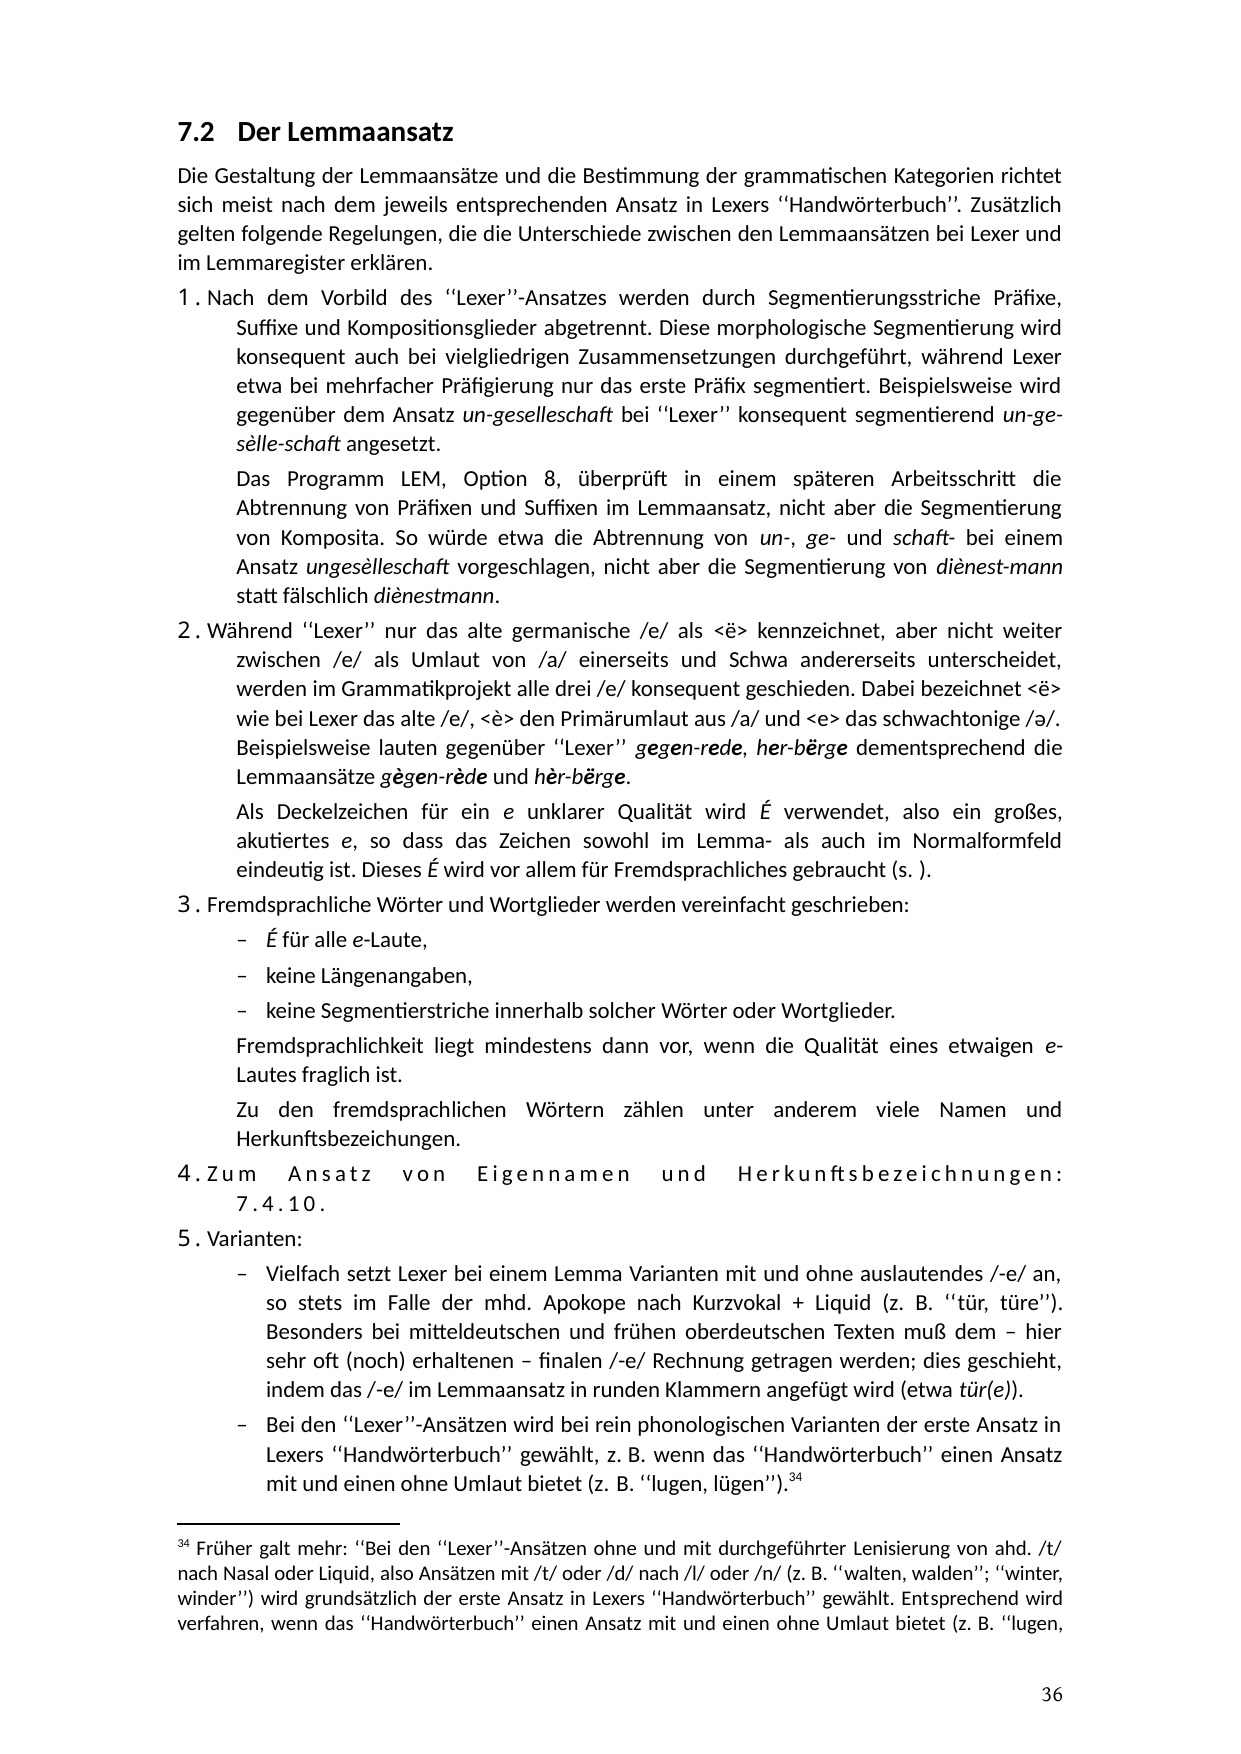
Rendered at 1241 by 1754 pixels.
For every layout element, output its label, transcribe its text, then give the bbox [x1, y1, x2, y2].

text Die Gestaltung der Lemmaansätze und die Bestimmung der grammatischen Kategorien richtet sich meist nach dem jeweils entsprechenden Ansatz in Lexers ‘‘Handwörterbuch’’. Zusätzlich gelten folgende Regelungen, die die Unterschiede zwischen den Lemmaansätzen bei Lexer und im Lemmaregister erklären. [177, 160, 1063, 276]
list Während ‘‘Lexer’’ nur das alte germanische /e/ als <ë> kennzeichnet, aber nicht weiter zwischen /e/ als Umlaut von /a/ einerseits und Schwa andererseits unterscheidet, werden im Grammatikprojekt alle drei /e/ konsequent geschieden. Dabei bezeichnet <ë> wie bei Lexer das alte /e/, <è> den Primärumlaut aus /a/ und <e> das schwachtonige /ə/. Beispielsweise lauten gegenüber ‘‘Lexer’’ gegen-rede, her-bërge dementsprechend die Lemmaansätze gègen-rède und hèr-bërge. [177, 615, 1063, 790]
text Das Programm LEM, Option 8, überprüft in einem späteren Arbeitsschritt die Abtrennung von Präfixen und Suffixen im Lemmaansatz, nicht aber die Segmentierung von Komposita. So würde etwa die Abtrennung von un-, ge- und schaft- bei einem Ansatz ungesèlleschaft vorgeschlagen, nicht aber die Segmentierung von diènest-mann statt fälschlich diènestmann. [236, 463, 1063, 609]
text – É für alle e-Laute, [236, 924, 1063, 954]
text Zu den fremdsprach­lichen Wörtern zählen unter anderem viele Namen und Herkunftsbezeichungen. [236, 1094, 1063, 1152]
subtitle Der Lemmaansatz [177, 118, 1063, 147]
list Nach dem Vorbild des ‘‘Lexer’’-Ansatzes werden durch Segmentierungsstriche Präfixe, Suffixe und Kompositionsglieder abgetrennt. Diese morphologische Segmentierung wird konsequent auch bei vielgliedrigen Zusammensetzungen durchgeführt, während Lexer etwa bei mehrfacher Präfigierung nur das erste Präfix segmentiert. Beispielsweise wird gegenüber dem Ansatz un-geselleschaft bei ‘‘Lexer’’ konsequent segmentierend un-ge-sèlle-schaft angesetzt. [177, 282, 1063, 457]
text – keine Längenangaben, [236, 960, 1063, 989]
text – Bei den ‘‘Lexer’’-Ansätzen wird bei rein phonologischen Varianten der erste Ansatz in Lexers ‘‘Handwörterbuch’’ gewählt, z. B. wenn das ‘‘Handwörterbuch’’ einen Ansatz mit und einen ohne Umlaut bietet (z. B. ‘‘lugen, lügen’’). [236, 1409, 1063, 1497]
list Zum Ansatz von Eigennamen und Herkunftsbezeichnungen: 7.4.10. [177, 1158, 1063, 1217]
text – keine Segmentierstriche innerhalb solcher Wörter oder Wortglieder. [236, 995, 1063, 1024]
list Varianten: [177, 1223, 1063, 1252]
list Fremdsprachliche Wörter und Wortglieder werden vereinfacht geschrieben: [177, 889, 1063, 919]
text Früher galt mehr: ‘‘Bei den ‘‘Lexer’’-Ansätzen ohne und mit durchgeführter Lenisierung von ahd. /t/ nach Nasal oder Liquid, also Ansätzen mit /t/ oder /d/ nach /l/ oder /n/ (z. B. ‘‘walten, walden’’; ‘‘winter, winder’’) wird grundsätzlich der erste Ansatz in Lexers ‘‘Handwörterbuch’’ gewählt. Ent­spre­chend wird verfahren, wenn das ‘‘Handwörterbuch’’ einen Ansatz mit und einen ohne Umlaut bietet (z. B. ‘‘lugen, [177, 1536, 1063, 1636]
text Als Deckelzeichen für ein e unklarer Qualität wird É verwendet, also ein großes, akutiertes e, so dass das Zeichen sowohl im Lemma- als auch im Normalformfeld eindeutig ist. Dieses É wird vor allem für Fremdsprachliches gebraucht (s. ). [236, 796, 1063, 883]
text – Vielfach setzt Lexer bei einem Lemma Varianten mit und ohne auslautendes /-e/ an, so stets im Falle der mhd. Apokope nach Kurzvokal + Liquid (z. B. ‘‘tür, türe’’). Besonders bei mitteldeutschen und frühen oberdeutschen Texten muß dem – hier sehr oft (noch) erhaltenen – finalen /-e/ Rechnung getragen werden; dies geschieht, indem das /-e/ im Lemmaansatz in runden Klammern angefügt wird (etwa tür(e)). [236, 1258, 1063, 1404]
text Fremd­sprach­­lich­keit liegt mindestens dann vor, wenn die Qualität eines etwaigen e-Lautes fraglich ist. [236, 1030, 1063, 1088]
